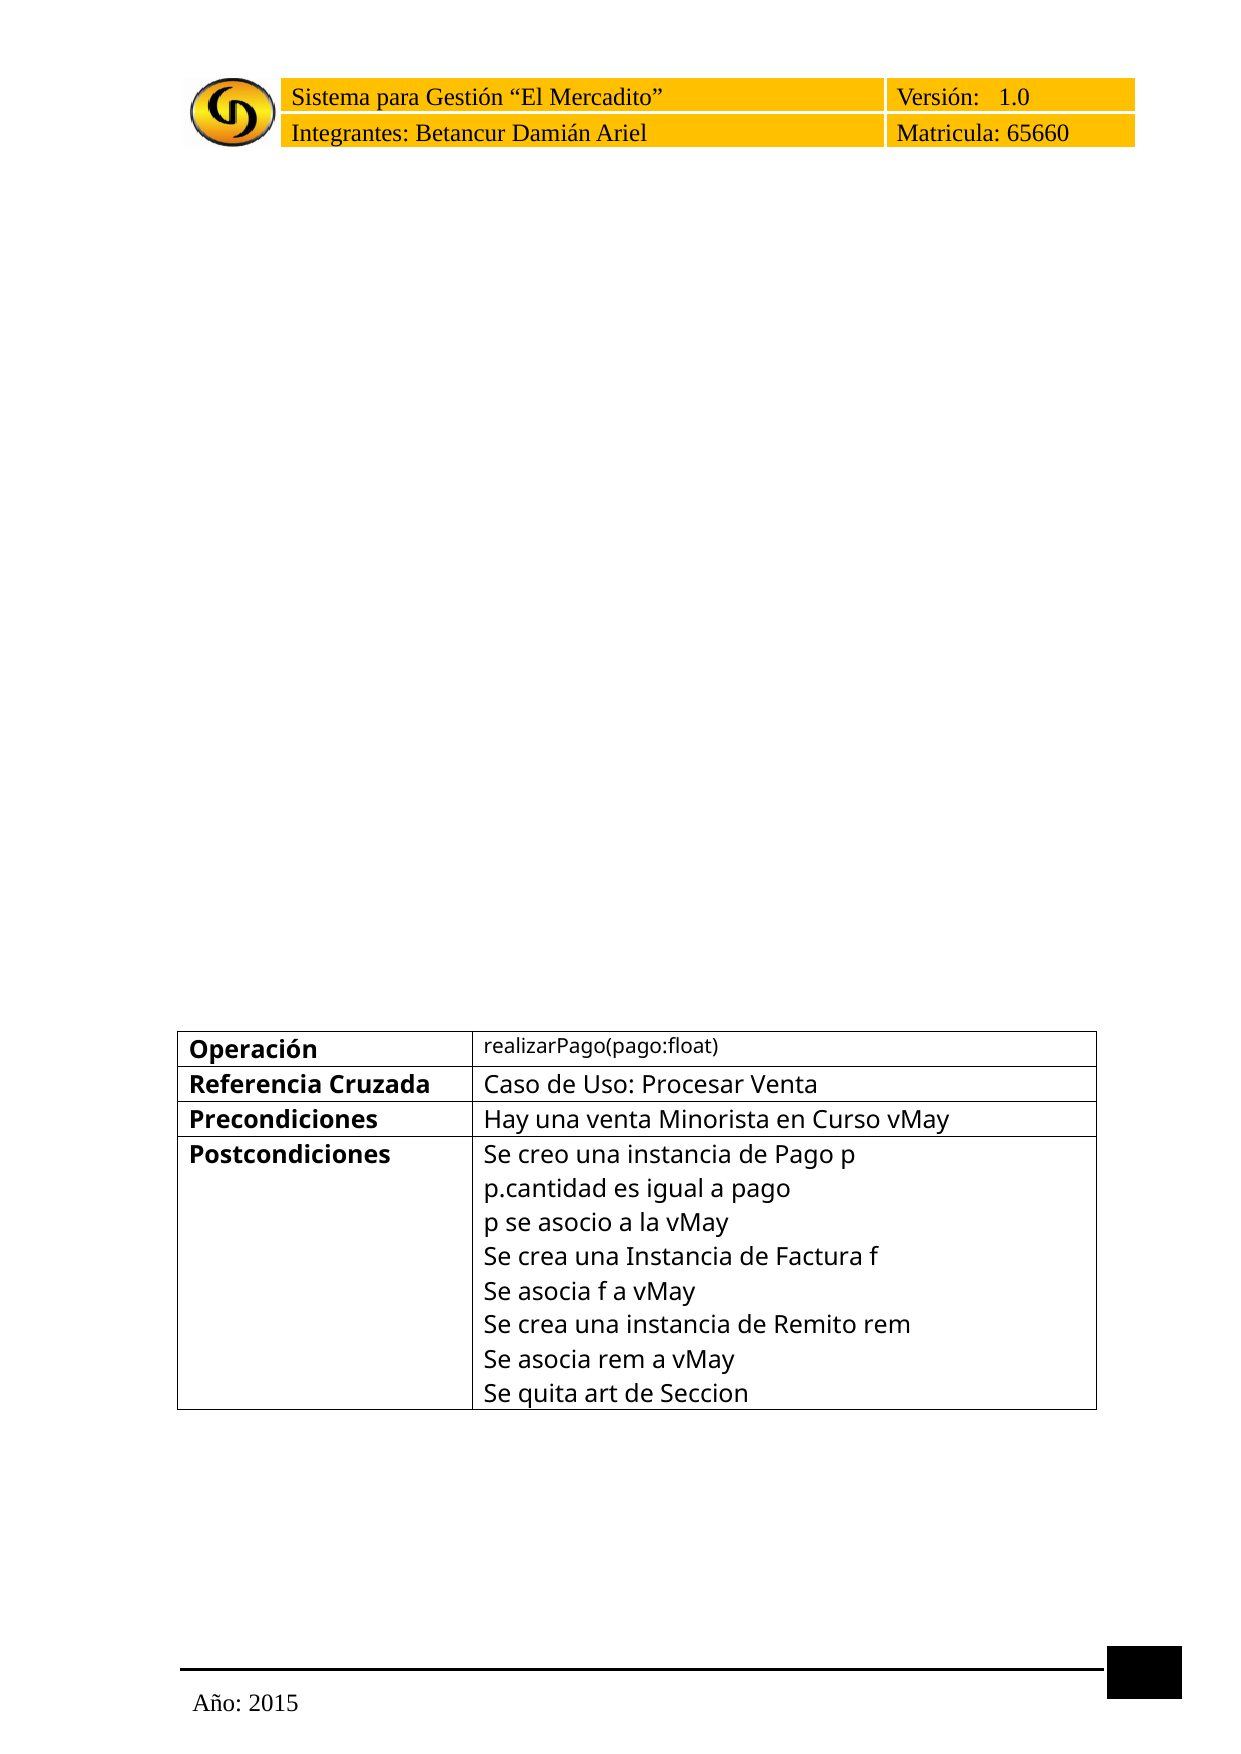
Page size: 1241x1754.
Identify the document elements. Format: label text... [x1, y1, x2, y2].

table_cell Caso de Uso: Procesar Venta [473, 1067, 1096, 1101]
table_cell Postcondiciones [178, 1137, 472, 1409]
table_cell Precondiciones [178, 1102, 472, 1136]
table_cell Referencia Cruzada [178, 1067, 472, 1101]
table_cell Hay una venta Minorista en Curso vMay [473, 1102, 1096, 1136]
table_header Operación [178, 1032, 472, 1066]
table_cell Se creo una instancia de Pago p p.cantidad es igual a pago p se asocio a la vMay Se crea una Instancia de Factura f Se asocia f a vMay Se crea una instancia de Remito rem Se asocia rem a vMay Se quita art de Seccion [473, 1137, 1096, 1409]
table_header realizarPago(pago:float) [473, 1032, 1096, 1066]
